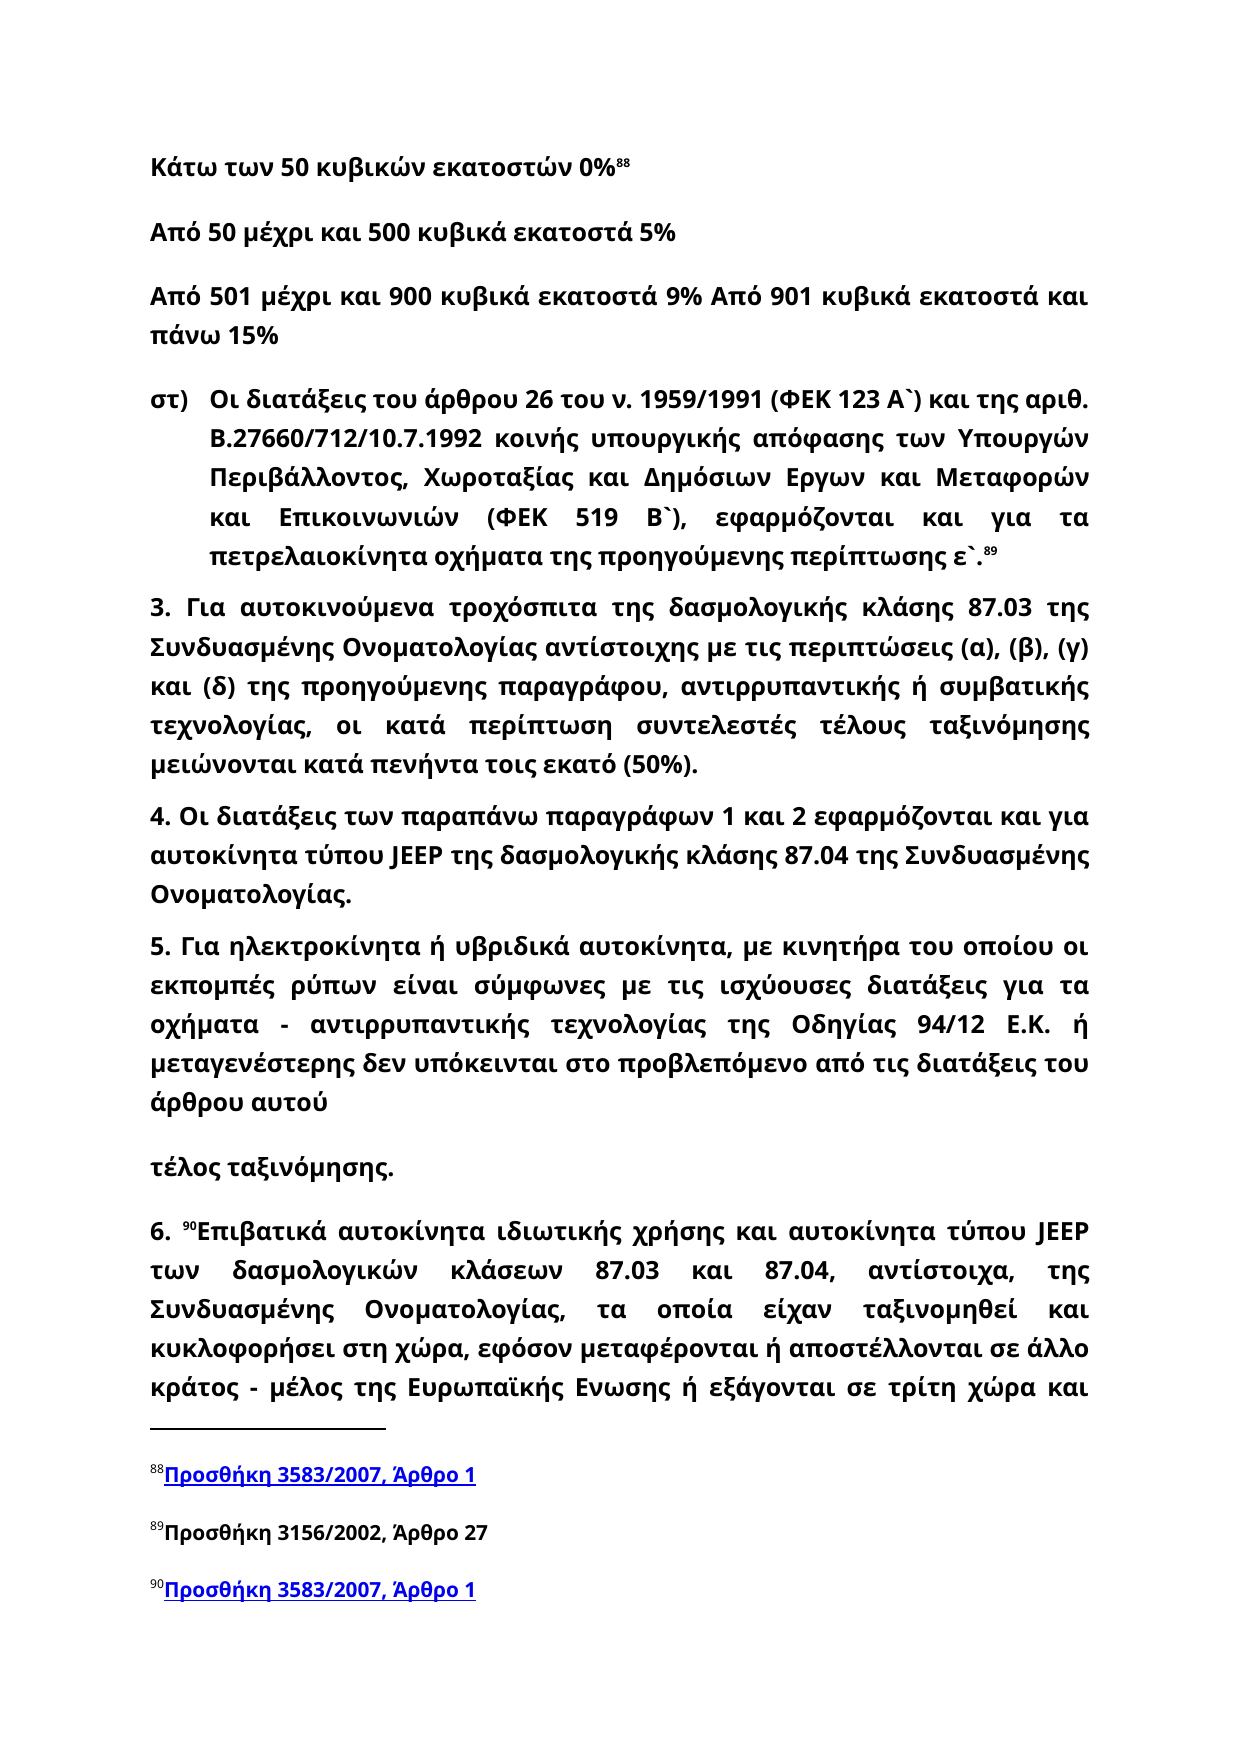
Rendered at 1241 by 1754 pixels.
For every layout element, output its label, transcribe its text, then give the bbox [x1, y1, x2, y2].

text τέλος ταξινόμησης. [150, 1149, 1090, 1183]
text Προσθήκη 3583/2007, Άρθρο 1 [150, 1460, 1090, 1489]
text Προσθήκη 3156/2002, Άρθρο 27 [150, 1518, 1090, 1546]
text 4. Οι διατάξεις των παραπάνω παραγράφων 1 και 2 εφαρμόζονται και για αυτοκίνητα τύπου JEEP της δασμολογικής κλάσης 87.04 της Συνδυασμένης Ονοματολογίας. [150, 798, 1090, 911]
text Από 50 μέχρι και 500 κυβικά εκατοστά 5% [150, 214, 1090, 248]
text 5. Για ηλεκτροκίνητα ή υβριδικά αυτοκίνητα, με κινητήρα του οποίου οι εκπομπές ρύπων είναι σύμφωνες με τις ισχύουσες διατάξεις για τα οχήματα - αντιρρυπαντικής τεχνολογίας της Οδηγίας 94/12 Ε.Κ. ή μεταγενέστερης δεν υπόκεινται στο προβλεπόμενο από τις διατάξεις του άρθρου αυτού [150, 928, 1090, 1119]
text Προσθήκη 3583/2007, Άρθρο 1 [150, 1576, 1090, 1604]
text 6. Επιβατικά αυτοκίνητα ιδιωτικής χρήσης και αυτοκίνητα τύπου JEEP των δασμολογικών κλάσεων 87.03 και 87.04, αντίστοιχα, της Συνδυασμένης Ονοματολογίας, τα οποία είχαν ταξινομηθεί και κυκλοφορήσει στη χώρα, εφόσον μεταφέρονται ή αποστέλλονται σε άλλο κράτος - μέλος της Ευρωπαϊκής Ενωσης ή εξάγονται σε τρίτη χώρα και [150, 1213, 1090, 1404]
text 3. Για αυτοκινούμενα τροχόσπιτα της δασμολογικής κλάσης 87.03 της Συνδυασμένης Ονοματολογίας αντίστοιχης με τις περιπτώσεις (α), (β), (γ) και (δ) της προηγούμενης παραγράφου, αντιρρυπαντικής ή συμβατικής τεχνολογίας, οι κατά περίπτωση συντελεστές τέλους ταξινόμησης μειώνονται κατά πενήντα τοις εκατό (50%). [150, 590, 1090, 781]
text Κάτω των 50 κυβικών εκατοστών 0% [150, 150, 1090, 184]
list στ) Οι διατάξεις του άρθρου 26 του ν. 1959/1991 (ΦΕΚ 123 Α`) και της αριθ. Β.27660/712/10.7.1992 κοινής υπουργικής απόφασης των Υπουργών Περιβάλλοντος, Χωροταξίας και Δημόσιων Εργων και Μεταφορών και Επικοινωνιών (ΦΕΚ 519 Β`), εφαρμόζονται και για τα πετρελαιοκίνητα οχήματα της προηγούμενης περίπτωσης ε`. [150, 382, 1090, 572]
text Από 501 μέχρι και 900 κυβικά εκατοστά 9% Από 901 κυβικά εκατοστά και πάνω 15% [150, 278, 1090, 352]
